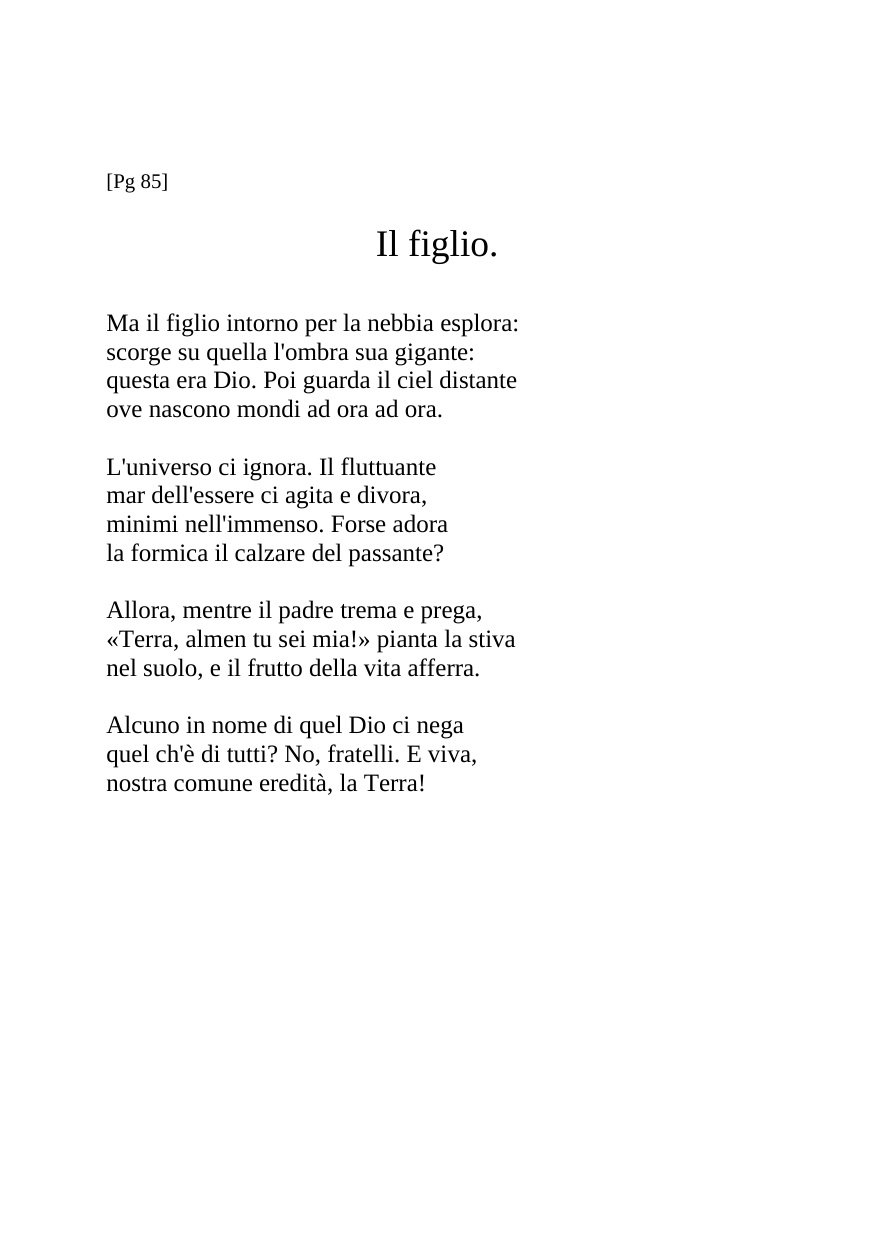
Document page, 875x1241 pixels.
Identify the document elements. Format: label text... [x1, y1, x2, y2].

subtitle Il figlio. [106, 222, 768, 265]
text nostra comune eredità, la Terra! [106, 768, 768, 797]
text Allora, mentre il padre trema e prega, [106, 596, 768, 624]
text Alcuno in nome di quel Dio ci nega [106, 711, 768, 739]
text minimi nell'immenso. Forse adora [106, 509, 768, 538]
text [Pg 85] [106, 169, 768, 193]
text Ma il figlio intorno per la nebbia esplora: [106, 308, 768, 337]
text questa era Dio. Poi guarda il ciel distante [106, 366, 768, 394]
text quel ch'è di tutti? No, fratelli. E viva, [106, 739, 768, 768]
text «Terra, almen tu sei mia!» pianta la stiva [106, 624, 768, 653]
text mar dell'essere ci agita e divora, [106, 481, 768, 509]
text ove nascono mondi ad ora ad ora. [106, 394, 768, 423]
text la formica il calzare del passante? [106, 538, 768, 567]
text nel suolo, e il frutto della vita afferra. [106, 653, 768, 682]
text scorge su quella l'ombra sua gigante: [106, 337, 768, 366]
text L'universo ci ignora. Il fluttuante [106, 452, 768, 481]
